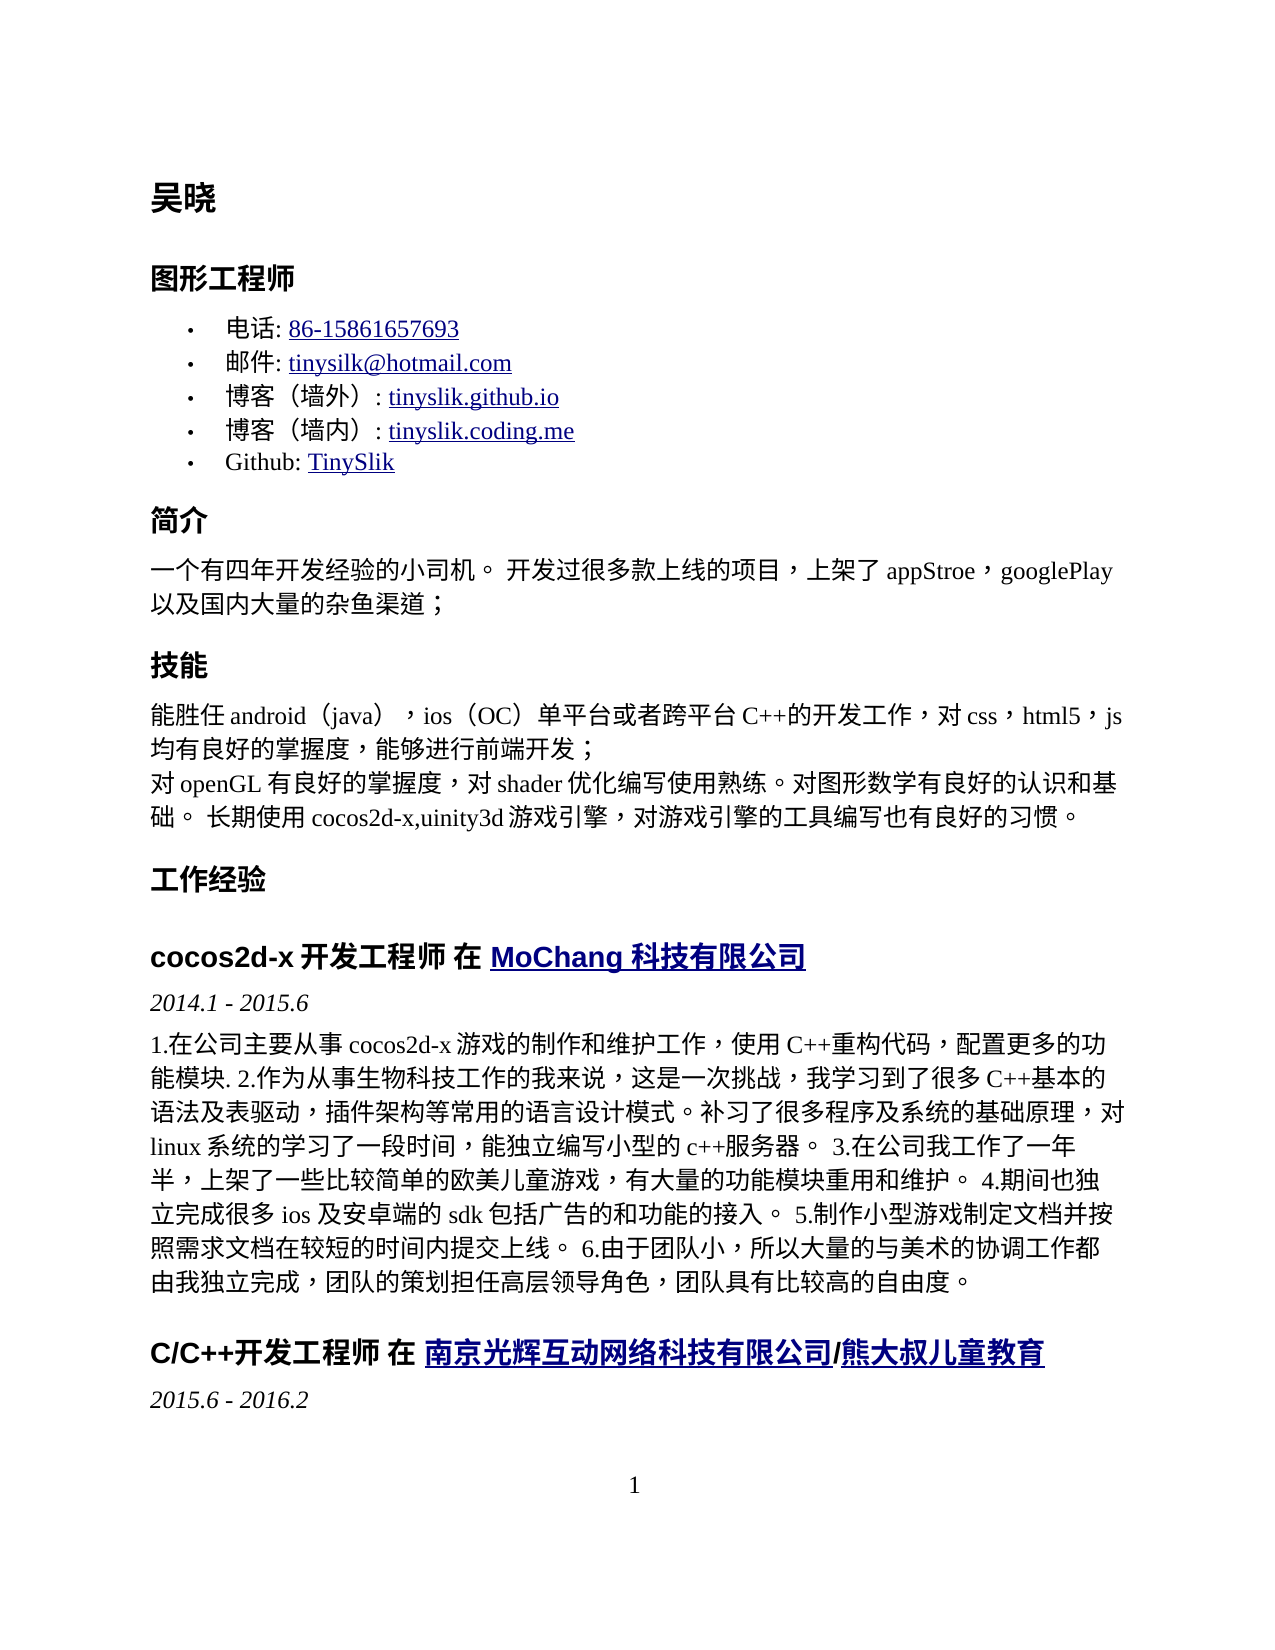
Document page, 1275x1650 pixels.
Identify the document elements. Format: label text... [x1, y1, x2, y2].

subtitle 简介 [150, 500, 1125, 540]
subtitle 吴晓 [150, 175, 1125, 221]
list 博客（墙内）: tinyslik.coding.me [187, 413, 1125, 447]
subtitle 技能 [150, 646, 1125, 685]
subtitle cocos2d-x开发工程师 在 MoChang 科技有限公司 [150, 936, 1125, 976]
subtitle 工作经验 [150, 859, 1125, 899]
text 1.在公司主要从事cocos2d-x游戏的制作和维护工作，使用C++重构代码，配置更多的功能模块. 2.作为从事生物科技工作的我来说，这是一次挑战，我学习到了很多C++基本的语法及表驱动，插件架构等常用的语言设计模式。补习了很多程序及系统的基础原理，对linux系统的学习了一段时间，能独立编写小型的c++服务器。 3.在公司我工作了一年半，上架了一些比较简单的欧美儿童游戏，有大量的功能模块重用和维护。 4.期间也独立完成很多 ios 及安卓端的 sdk包括广告的和功能的接入。 5.制作小型游戏制定文档并按照需求文档在较短的时间内提交上线。 6.由于团队小，所以大量的与美术的协调工作都由我独立完成，团队的策划担任高层领导角色，团队具有比较高的自由度。 [150, 1026, 1125, 1299]
subtitle C/C++开发工程师 在 南京光辉互动网络科技有限公司/熊大叔儿童教育 [150, 1333, 1125, 1372]
subtitle 图形工程师 [150, 258, 1125, 298]
text 能胜任android（java），ios（OC）单平台或者跨平台C++的开发工作，对css，html5，js均有良好的掌握度，能够进行前端开发； 对openGL有良好的掌握度，对shader优化编写使用熟练。对图形数学有良好的认识和基础。 长期使用cocos2d-x,uinity3d游戏引擎，对游戏引擎的工具编写也有良好的习惯。 [150, 698, 1125, 834]
list 博客（墙外）: tinyslik.github.io [187, 378, 1125, 413]
text 一个有四年开发经验的小司机。 开发过很多款上线的项目，上架了appStroe，googlePlay以及国内大量的杂鱼渠道； [150, 553, 1125, 621]
text 2015.6 - 2016.2 [150, 1385, 1125, 1414]
text 2014.1 - 2015.6 [150, 988, 1125, 1017]
list 邮件: tinysilk@hotmail.com [187, 344, 1125, 378]
list 电话: 86-15861657693 [187, 310, 1125, 344]
list Github: TinySlik [187, 447, 1125, 475]
